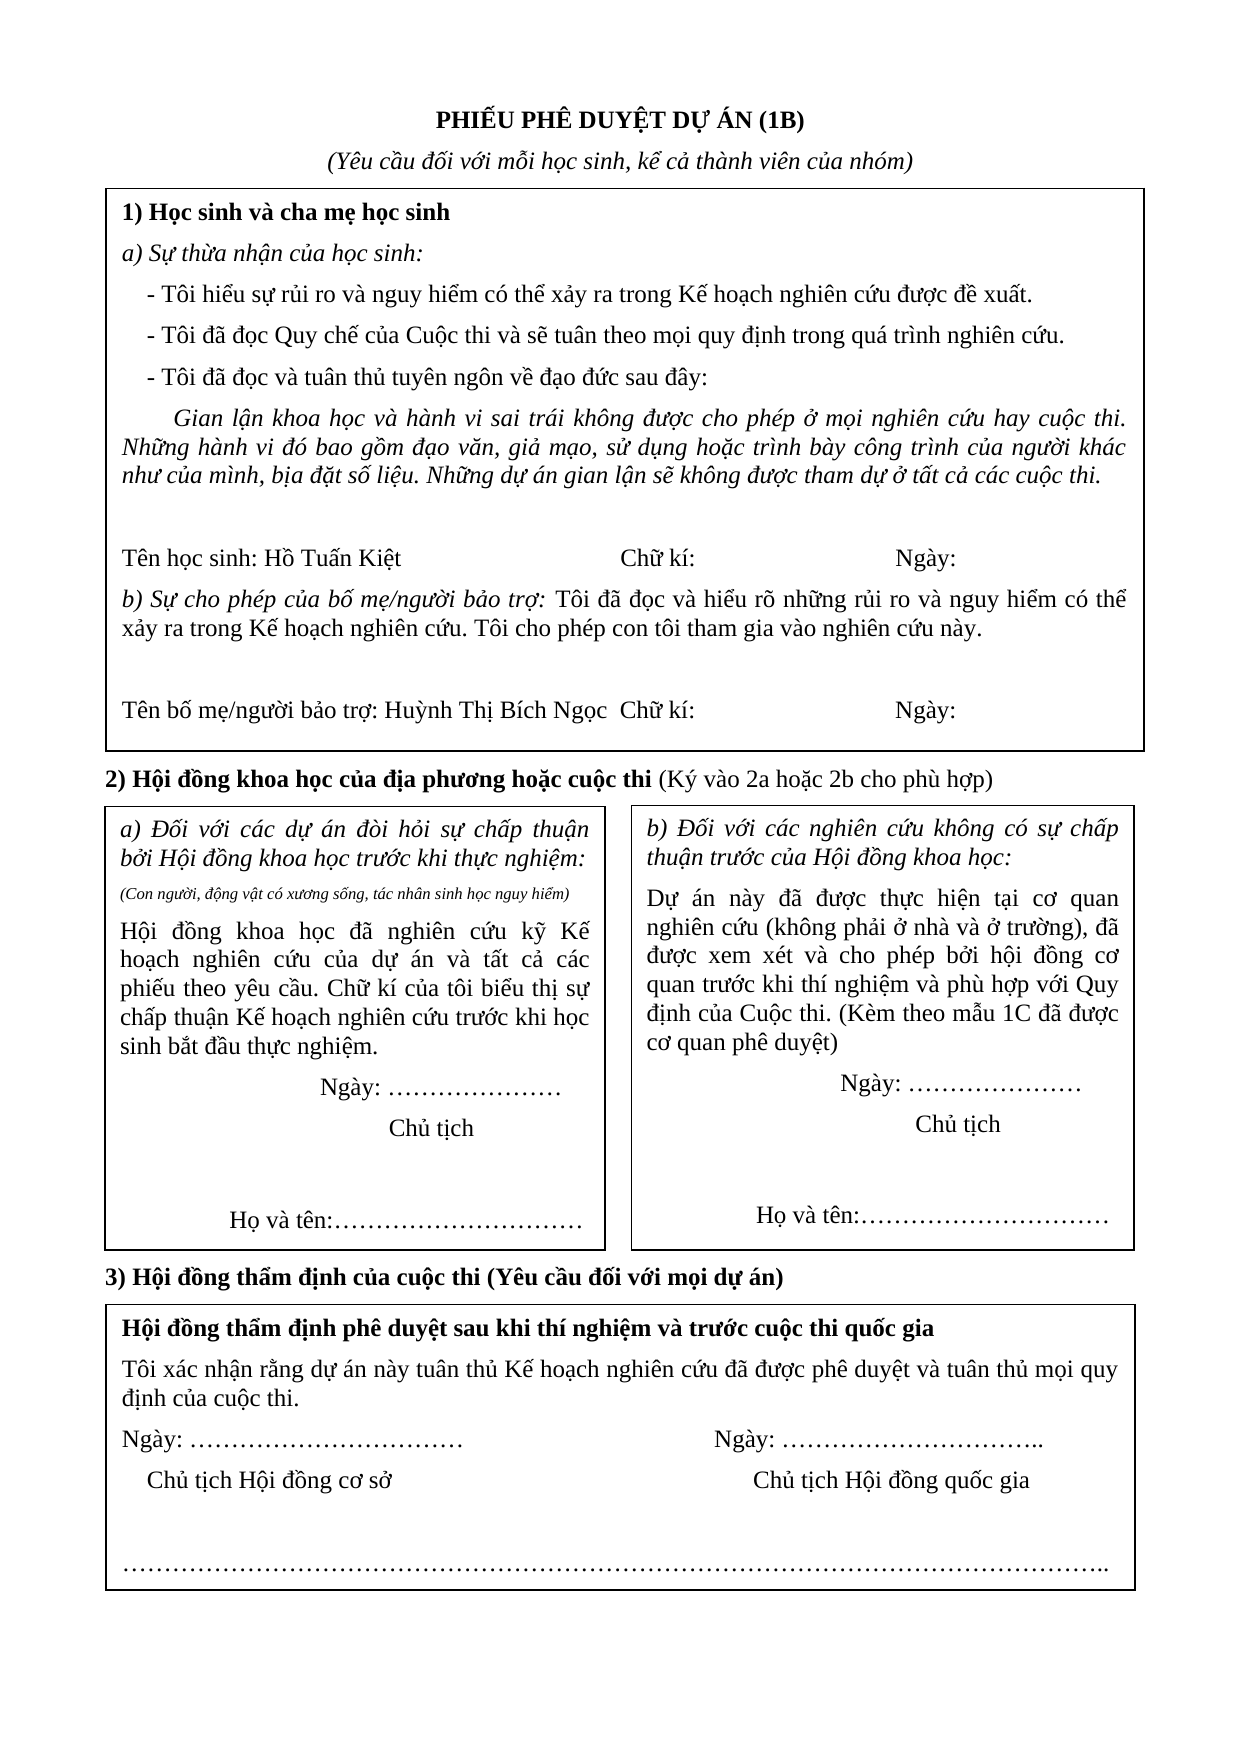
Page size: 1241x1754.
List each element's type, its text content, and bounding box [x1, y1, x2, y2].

text - Tôi đã đọc và tuân thủ tuyên ngôn về đạo đức sau đây: [122, 362, 1128, 390]
text - Tôi hiểu sự rủi ro và nguy hiểm có thể xảy ra trong Kế hoạch nghiên cứu được đề xuất. [122, 279, 1128, 308]
text ……………………………………………………………………………………………………….. [122, 1548, 1119, 1577]
text Ngày: …………………………… Ngày: ………………………….. [122, 1424, 1119, 1453]
text Hội đồng thẩm định phê duyệt sau khi thí nghiệm và trước cuộc thi quốc gia [122, 1313, 1119, 1342]
text PHIẾU PHÊ DUYỆT DỰ ÁN (1B) [105, 105, 1135, 134]
text - Tôi đã đọc Quy chế của Cuộc thi và sẽ tuân theo mọi quy định trong quá trình nghiên cứu. [122, 320, 1128, 349]
text Tôi xác nhận rằng dự án này tuân thủ Kế hoạch nghiên cứu đã được phê duyệt và tuân thủ mọi quy định của cuộc thi. [122, 1354, 1119, 1412]
text Chủ tịch Hội đồng cơ sở Chủ tịch Hội đồng quốc gia [122, 1465, 1119, 1494]
text Gian lận khoa học và hành vi sai trái không được cho phép ở mọi nghiên cứu hay cuộc thi. Những hành vi đó bao gồm đạo văn, giả mạo, sử dụng hoặc trình bày công trình của người khác như của mình, bịa đặt số liệu. Những dự án gian lận sẽ không được tham dự ở tất cả các cuộc thi. [122, 403, 1128, 489]
text Tên học sinh: Hồ Tuấn Kiệt Chữ kí: Ngày: [122, 543, 1128, 572]
text 2) Hội đồng khoa học của địa phương hoặc cuộc thi (Ký vào 2a hoặc 2b cho phù hợp) [105, 764, 1135, 793]
text 1) Học sinh và cha mẹ học sinh [122, 197, 1128, 225]
text Tên bố mẹ/người bảo trợ: Huỳnh Thị Bích Ngọc Chữ kí: Ngày: [122, 695, 1128, 724]
text 3) Hội đồng thẩm định của cuộc thi (Yêu cầu đối với mọi dự án) [105, 1262, 1135, 1291]
text a) Sự thừa nhận của học sinh: [122, 238, 1128, 267]
text (Yêu cầu đối với mỗi học sinh, kể cả thành viên của nhóm) [105, 146, 1135, 175]
text b) Sự cho phép của bố mẹ/người bảo trợ: Tôi đã đọc và hiểu rõ những rủi ro và nguy hiểm có thể xảy ra trong Kế hoạch nghiên cứu. Tôi cho phép con tôi tham gia vào nghiên cứu này. [122, 584, 1128, 642]
